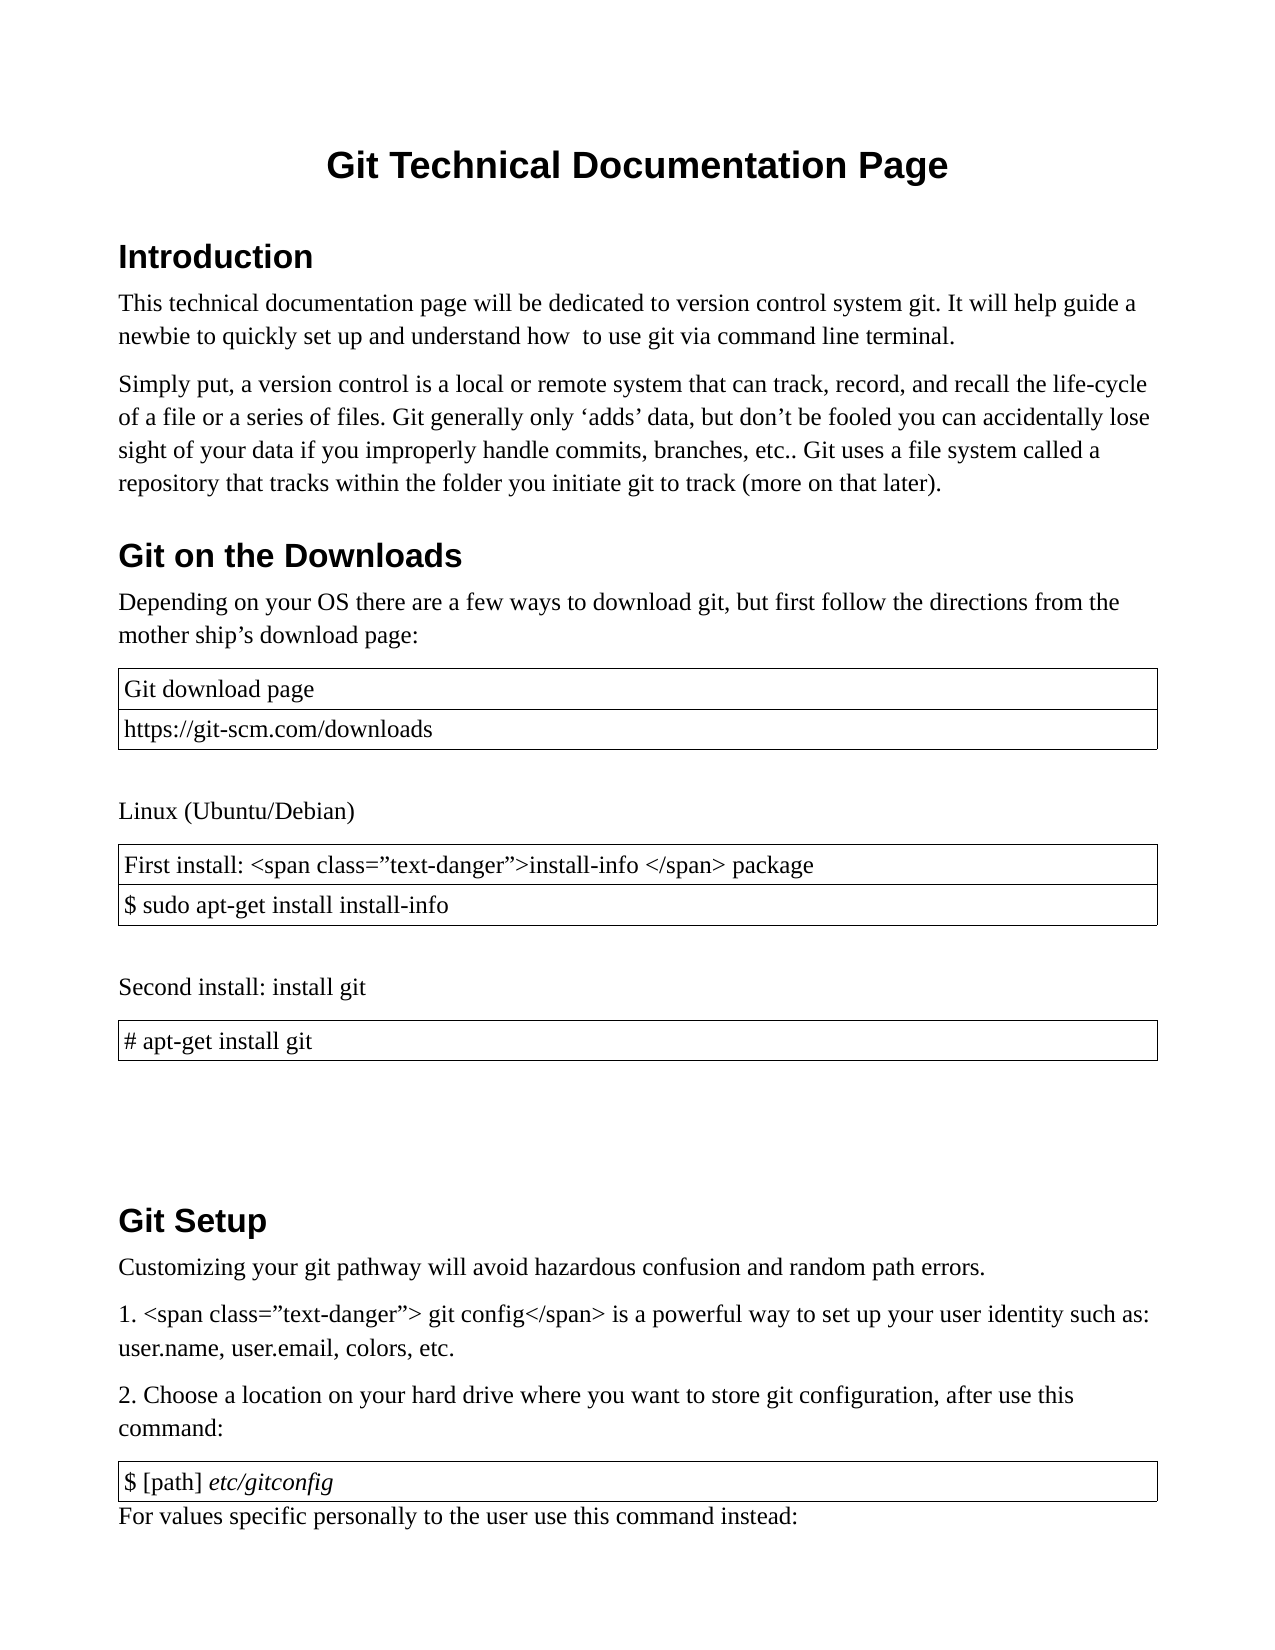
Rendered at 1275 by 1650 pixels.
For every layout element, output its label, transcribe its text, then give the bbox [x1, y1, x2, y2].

table_cell $ sudo apt-get install install-info [119, 885, 1157, 925]
text 1. <span class=”text-danger”> git config</span> is a powerful way to set up your user identity such as: user.name, user.email, colors, etc. [118, 1299, 1157, 1361]
table_header # apt-get install git [119, 1021, 1157, 1060]
text 2. Choose a location on your hard drive where you want to store git configuration, after use this command: [118, 1380, 1157, 1442]
text Simply put, a version control is a local or remote system that can track, record, and recall the life-cycle of a file or a series of files. Git generally only ‘adds’ data, but don’t be fooled you can accidentally lose sight of your data if you improperly handle commits, branches, etc.. Git uses a file system called a repository that tracks within the folder you initiate git to track (more on that later). [118, 369, 1157, 497]
text Second install: install git [118, 972, 1157, 1001]
text This technical documentation page will be dedicated to version control system git. It will help guide a newbie to quickly set up and understand how to use git via command line terminal. [118, 288, 1157, 350]
text Linux (Ubuntu/Debian) [118, 796, 1157, 825]
table_header Git download page [119, 669, 1157, 708]
subtitle Git Setup [118, 1201, 1157, 1239]
table_header $ [path] etc/gitconfig [119, 1462, 1157, 1501]
table_cell https://git-scm.com/downloads [119, 710, 1157, 749]
text Depending on your OS there are a few ways to download git, but first follow the directions from the mother ship’s download page: [118, 587, 1157, 649]
table_header First install: <span class=”text-danger”>install-info </span> package [119, 845, 1157, 884]
subtitle Introduction [118, 237, 1157, 276]
text For values specific personally to the user use this command instead: [118, 1502, 1157, 1530]
text Customizing your git pathway will avoid hazardous confusion and random path errors. [118, 1252, 1157, 1281]
subtitle Git on the Downloads [118, 536, 1157, 575]
